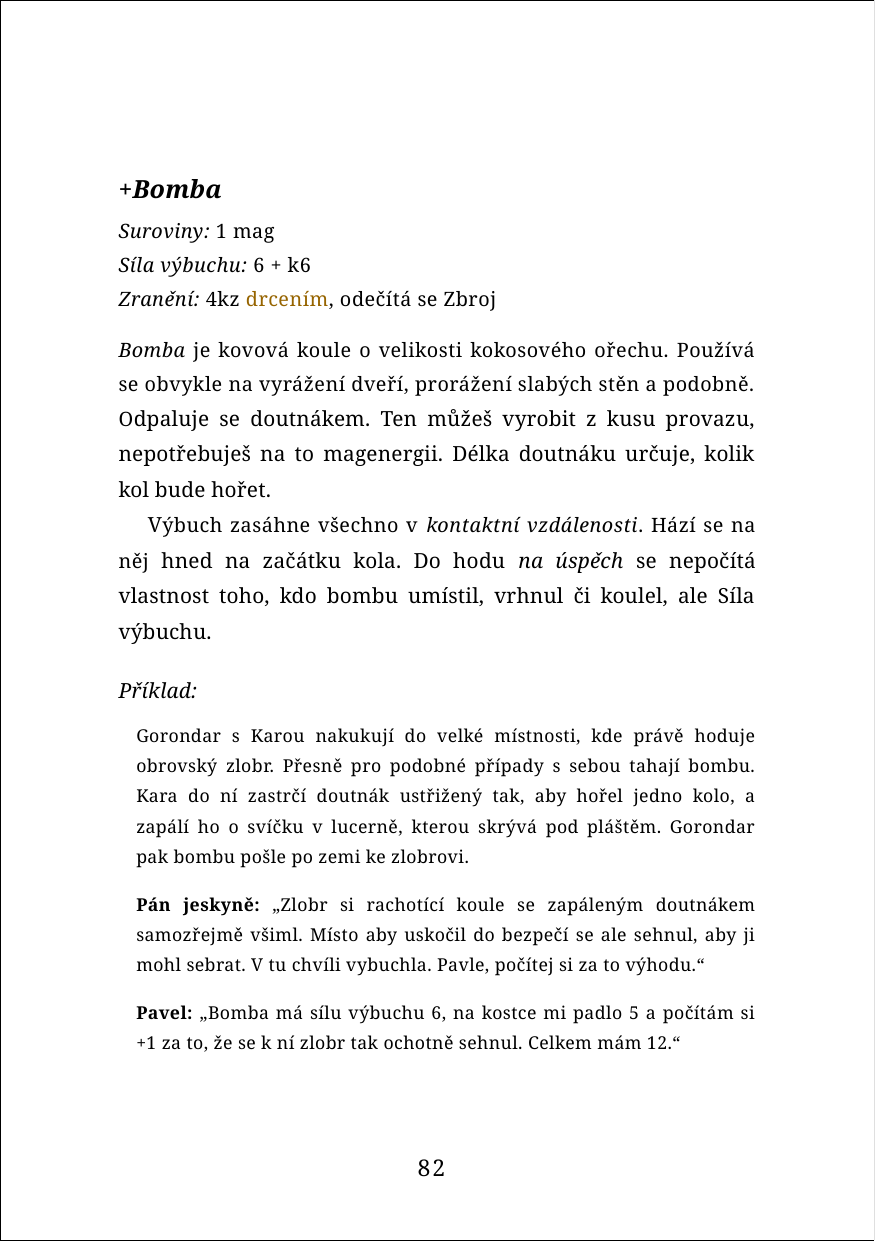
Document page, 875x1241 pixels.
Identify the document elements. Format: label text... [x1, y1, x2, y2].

text Gorondar s Karou nakukují do velké místnosti, kde právě hoduje obrovský zlobr. Přesně pro podobné případy s sebou tahají bombu. Kara do ní zastrčí doutnák ustřižený tak, aby hořel jedno kolo, a zapálí ho o svíčku v lucerně, kterou skrývá pod pláštěm. Gorondar pak bombu pošle po zemi ke zlobrovi. [136, 723, 756, 868]
text Příklad: [118, 676, 756, 705]
subtitle +Bomba [118, 172, 756, 206]
text Pavel: „Bomba má sílu výbuchu 6, na kostce mi padlo 5 a počítám si +1 za to, že se k ní zlobr tak ochotně sehnul. Celkem mám 12.“ [136, 1001, 756, 1055]
text Bomba je kovová koule o velikosti kokosového ořechu. Používá se obvykle na vyrážení dveří, prorážení slabých stěn a podobně. Odpaluje se doutnákem. Ten můžeš vyrobit z kusu provazu, nepotřebuješ na to magenergii. Délka doutnáku určuje, kolik kol bude hořet. Výbuch zasáhne všechno v kontaktní vzdálenosti. Hází se na něj hned na začátku kola. Do hodu na úspěch se nepočítá vlastnost toho, kdo bombu umístil, vrhnul či koulel, ale Síla výbuchu. [118, 336, 756, 646]
text Pán jeskyně: „Zlobr si rachotící koule se zapáleným doutnákem samozřejmě všiml. Místo aby uskočil do bezpečí se ale sehnul, aby ji mohl sebrat. V tu chvíli vybuchla. Pavle, počítej si za to výhodu.“ [136, 892, 756, 977]
text Suroviny: 1 mag Síla výbuchu: 6 + k6 Zranění: 4kz drcením, odečítá se Zbroj [118, 218, 756, 312]
